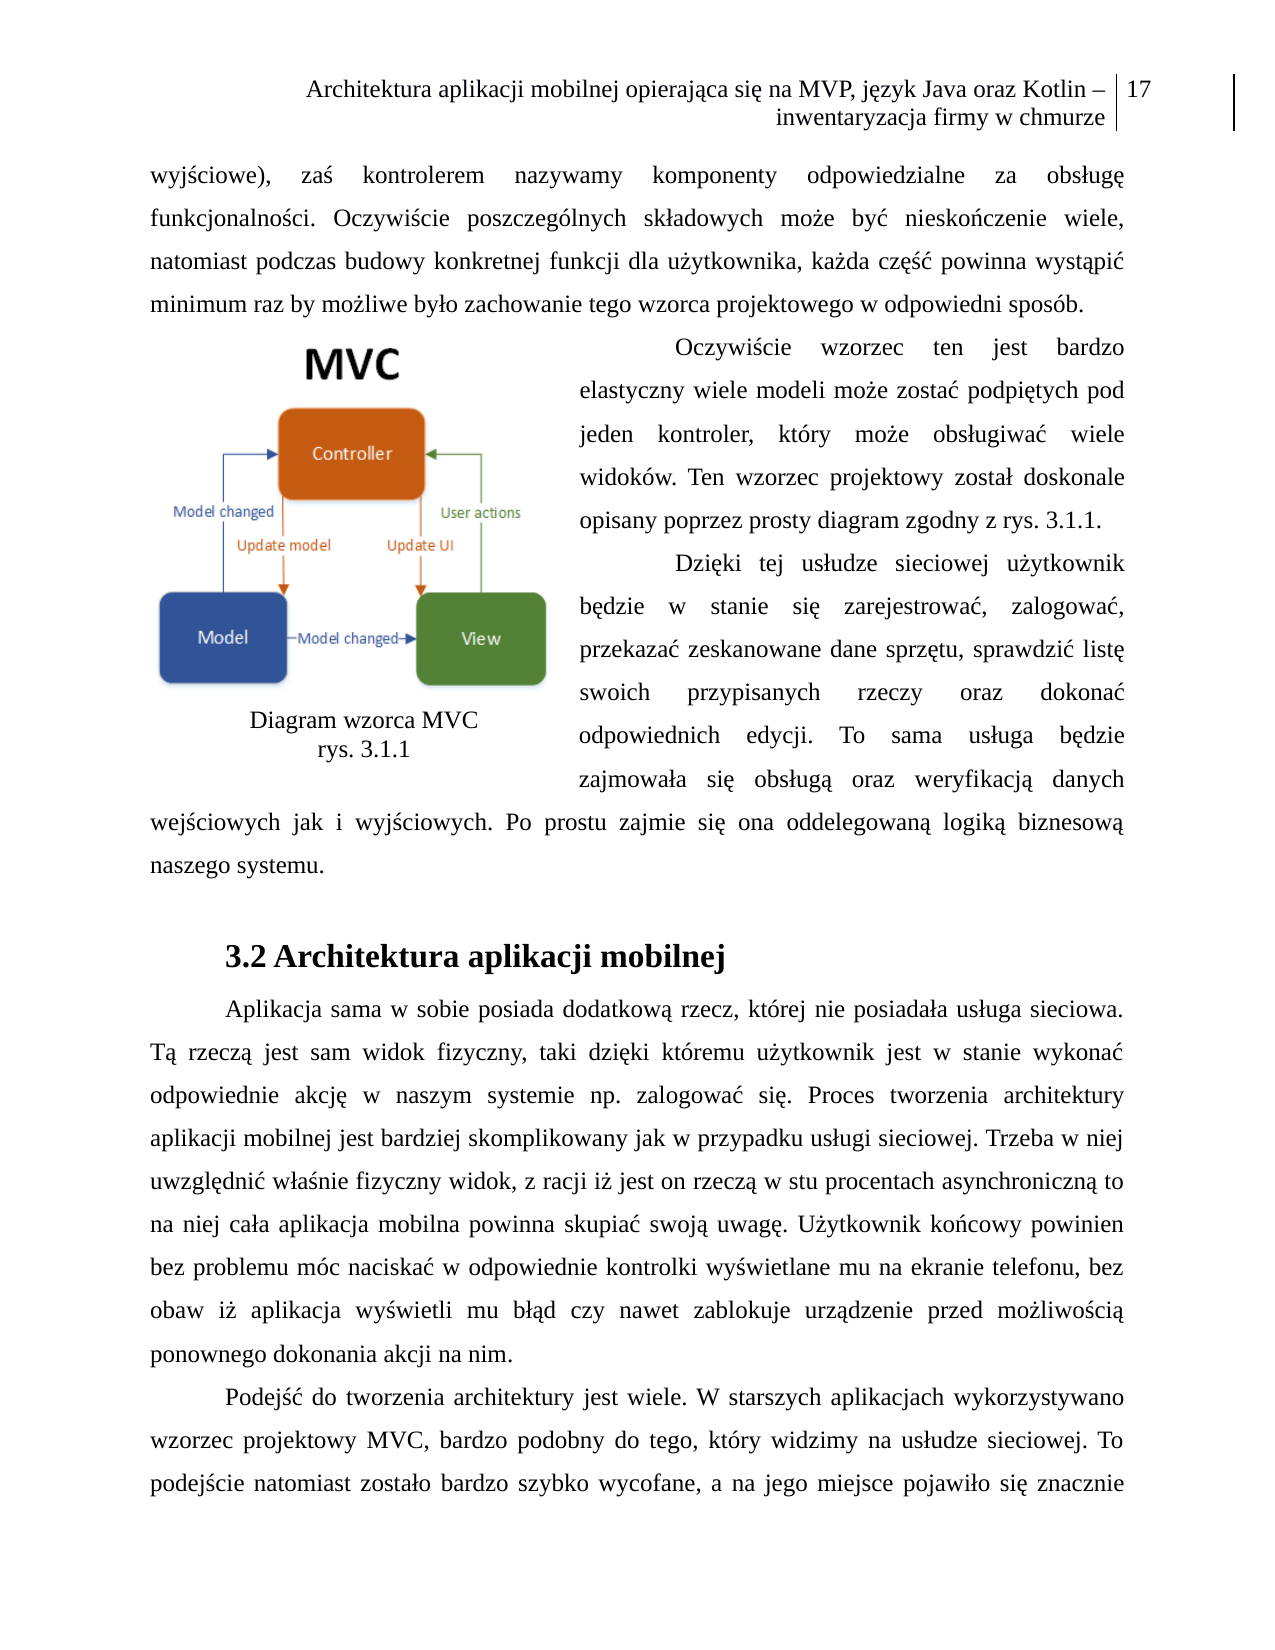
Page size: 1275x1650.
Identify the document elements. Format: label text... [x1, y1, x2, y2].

text 3.2 Architektura aplikacji mobilnej [150, 936, 1125, 974]
picture [138, 319, 580, 695]
text Dzięki tej usłudze sieciowej użytkownik będzie w stanie się zarejestrować, zalogować, przekazać zeskanowane dane sprzętu, sprawdzić listę swoich przypisanych rzeczy oraz dokonać odpowiednich edycji. To sama usługa będzie zajmowała się obsługą oraz weryfikacją danych wejściowych jak i wyjściowych. Po prostu zajmie się ona oddelegowaną logiką biznesową naszego systemu. [150, 548, 1125, 879]
text wyjściowe), zaś kontrolerem nazywamy komponenty odpowiedzialne za obsługę funkcjonalności. Oczywiście poszczególnych składowych może być nieskończenie wiele, natomiast podczas budowy konkretnej funkcji dla użytkownika, każda część powinna wystąpić minimum raz by możliwe było zachowanie tego wzorca projektowego w odpowiedni sposób. [150, 160, 1125, 318]
text Podejść do tworzenia architektury jest wiele. W starszych aplikacjach wykorzystywano wzorzec projektowy MVC, bardzo podobny do tego, który widzimy na usłudze sieciowej. To podejście natomiast zostało bardzo szybko wycofane, a na jego miejsce pojawiło się znacznie [150, 1382, 1125, 1497]
text Oczywiście wzorzec ten jest bardzo elastyczny wiele modeli może zostać podpiętych pod jeden kontroler, który może obsługiwać wiele widoków. Ten wzorzec projektowy został doskonale opisany poprzez prosty diagram zgodny z rys. 3.1.1. [580, 332, 1125, 534]
text Aplikacja sama w sobie posiada dodatkową rzecz, której nie posiadała usługa sieciowa. Tą rzeczą jest sam widok fizyczny, taki dzięki któremu użytkownik jest w stanie wykonać odpowiednie akcję w naszym systemie np. zalogować się. Proces tworzenia architektury aplikacji mobilnej jest bardziej skomplikowany jak w przypadku usługi sieciowej. Trzeba w niej uwzględnić właśnie fizyczny widok, z racji iż jest on rzeczą w stu procentach asynchroniczną to na niej cała aplikacja mobilna powinna skupiać swoją uwagę. Użytkownik końcowy powinien bez problemu móc naciskać w odpowiednie kontrolki wyświetlane mu na ekranie telefonu, bez obaw iż aplikacja wyświetli mu błąd czy nawet zablokuje urządzenie przed możliwością ponownego dokonania akcji na nim. [150, 994, 1125, 1367]
